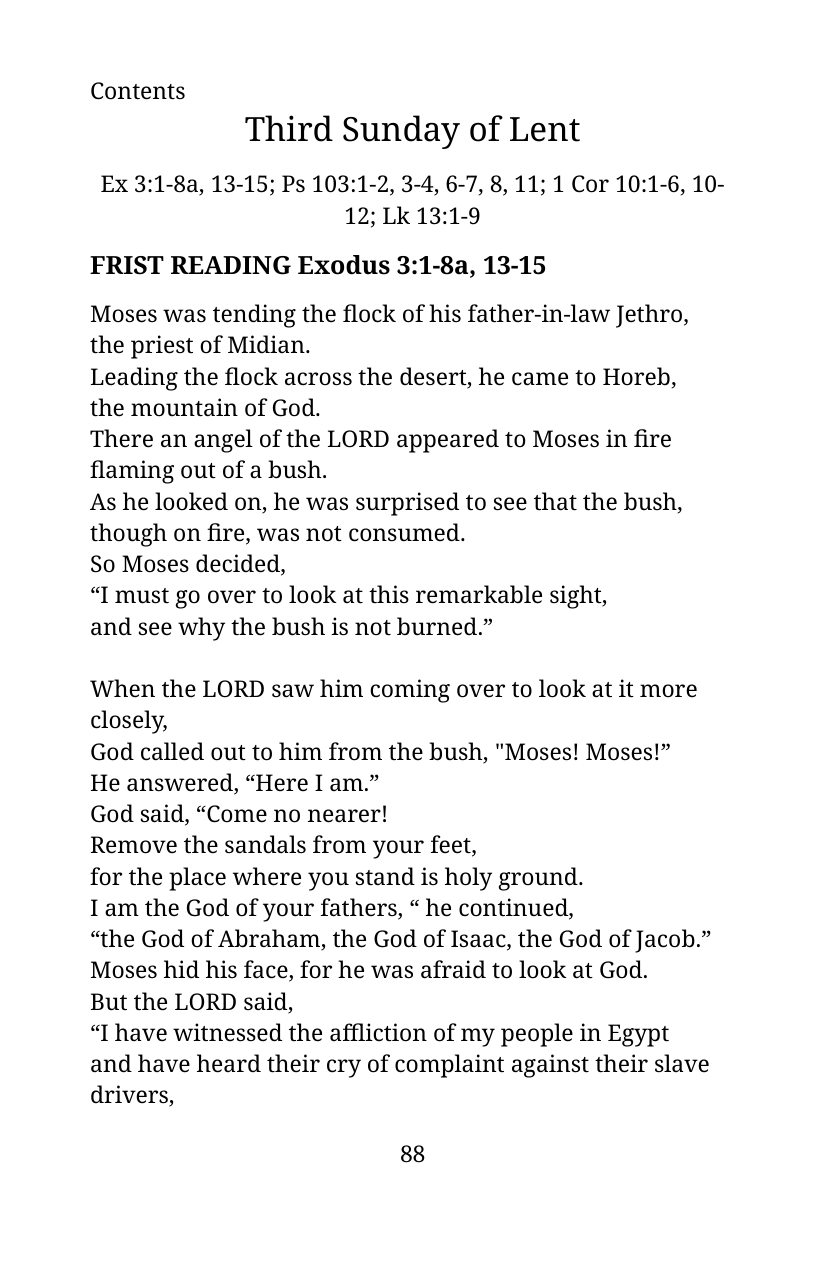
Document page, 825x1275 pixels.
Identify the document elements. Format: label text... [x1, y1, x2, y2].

text Moses was tending the flock of his father-in-law Jethro, the priest of Midian. Leading the flock across the desert, he came to Horeb, the mountain of God. There an angel of the LORD appeared to Moses in fire flaming out of a bush. As he looked on, he was surprised to see that the bush, though on fire, was not consumed. So Moses decided, “I must go over to look at this remarkable sight, and see why the bush is not burned.” When the LORD saw him coming over to look at it more closely, God called out to him from the bush, "Moses! Moses!” He answered, “Here I am.” God said, “Come no nearer! Remove the sandals from your feet, for the place where you stand is holy ground. I am the God of your fathers, “ he continued, “the God of Abraham, the God of Isaac, the God of Jacob.” Moses hid his face, for he was afraid to look at God. But the LORD said, “I have witnessed the affliction of my people in Egypt and have heard their cry of complaint against their slave drivers, [90, 298, 735, 1111]
text FRIST READING Exodus 3:1-8a, 13-15 [90, 247, 735, 282]
text Ex 3:1-8a, 13-15; Ps 103:1-2, 3-4, 6-7, 8, 11; 1 Cor 10:1-6, 10-12; Lk 13:1-9 [90, 168, 735, 231]
text Third Sunday of Lent [90, 106, 735, 152]
